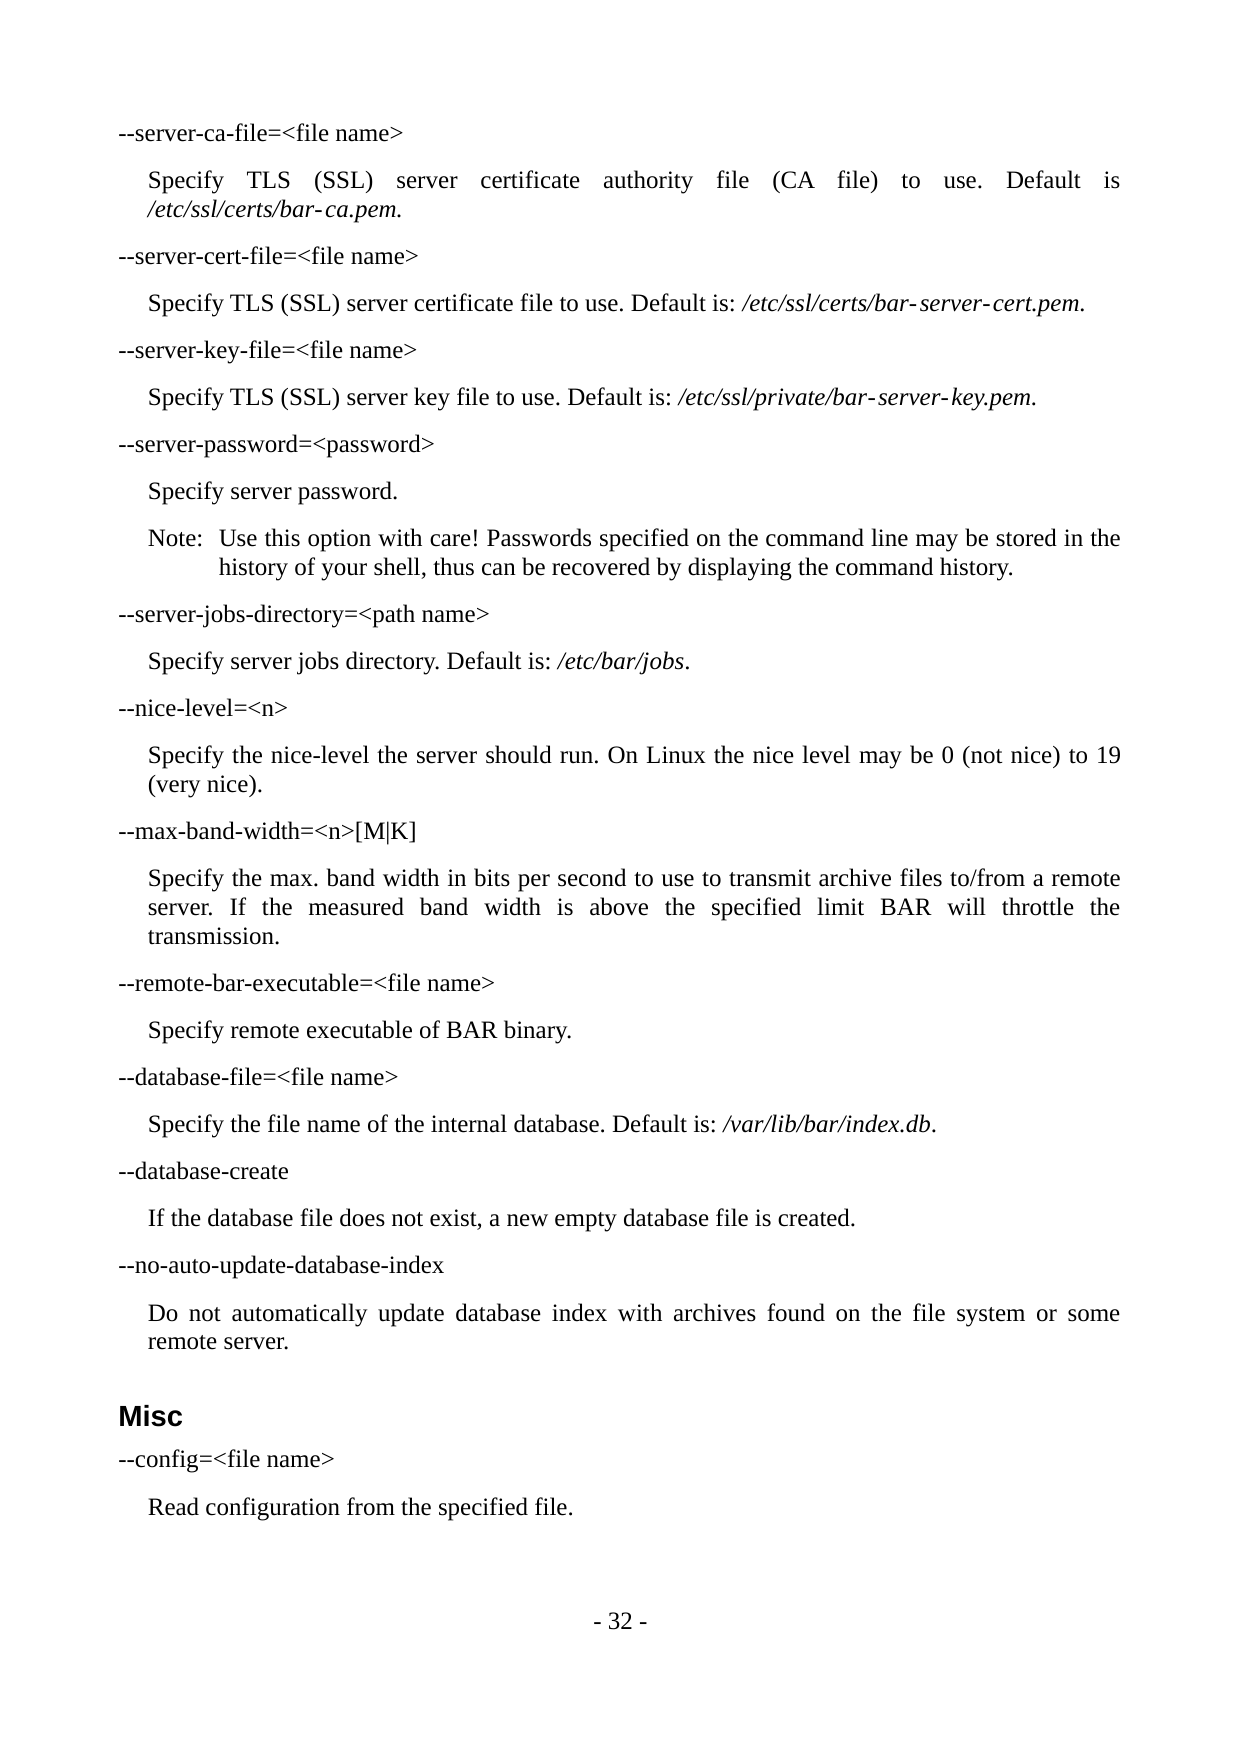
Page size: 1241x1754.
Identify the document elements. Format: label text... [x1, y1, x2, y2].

text Specify the max. band width in bits per second to use to transmit archive files to/from a remote server. If the measured band width is above the specified limit BAR will throttle the transmission. [148, 863, 1122, 950]
title --nice-level=<n> [118, 693, 1122, 722]
title --max-band-width=<n>[M|K] [118, 816, 1122, 845]
text Specify server password. [148, 476, 1122, 505]
title --database-file=<file name> [118, 1062, 1122, 1091]
title --server-cert-file=<file name> [118, 241, 1122, 270]
text Specify remote executable of BAR binary. [148, 1015, 1122, 1044]
text If the database file does not exist, a new empty database file is created. [148, 1203, 1122, 1232]
text Read configuration from the specified file. [148, 1492, 1122, 1520]
title --no-auto-update-database-index [118, 1251, 1122, 1279]
title --server-key-file=<file name> [118, 335, 1122, 364]
subtitle Misc [118, 1398, 1122, 1432]
title --server-password=<password> [118, 429, 1122, 458]
text Do not automatically update database index with archives found on the file system or some remote server. [148, 1298, 1122, 1355]
text Specify the nice-level the server should run. On Linux the nice level may be 0 (not nice) to 19 (very nice). [148, 741, 1122, 798]
text Specify the file name of the internal database. Default is: /var/lib/bar/index.db. [148, 1109, 1122, 1138]
text Specify TLS (SSL) server key file to use. Default is: /etc/ssl/private/bar‑server‑key.pem. [148, 382, 1122, 411]
title --database-create [118, 1156, 1122, 1185]
title --server-ca-file=<file name> [118, 118, 1122, 147]
title --remote-bar-executable=<file name> [118, 968, 1122, 997]
text Specify TLS (SSL) server certificate authority file (CA file) to use. Default is /etc/ssl/certs/bar‑ca.pem. [148, 165, 1122, 223]
text Note: Use this option with care! Passwords specified on the command line may be stored in the history of your shell, thus can be recovered by displaying the command history. [148, 523, 1122, 581]
title --server-jobs-directory=<path name> [118, 599, 1122, 628]
text Specify server jobs directory. Default is: /etc/bar/jobs. [148, 646, 1122, 675]
title --config=<file name> [118, 1444, 1122, 1473]
text Specify TLS (SSL) server certificate file to use. Default is: /etc/ssl/certs/bar‑server‑cert.pem. [148, 288, 1122, 317]
